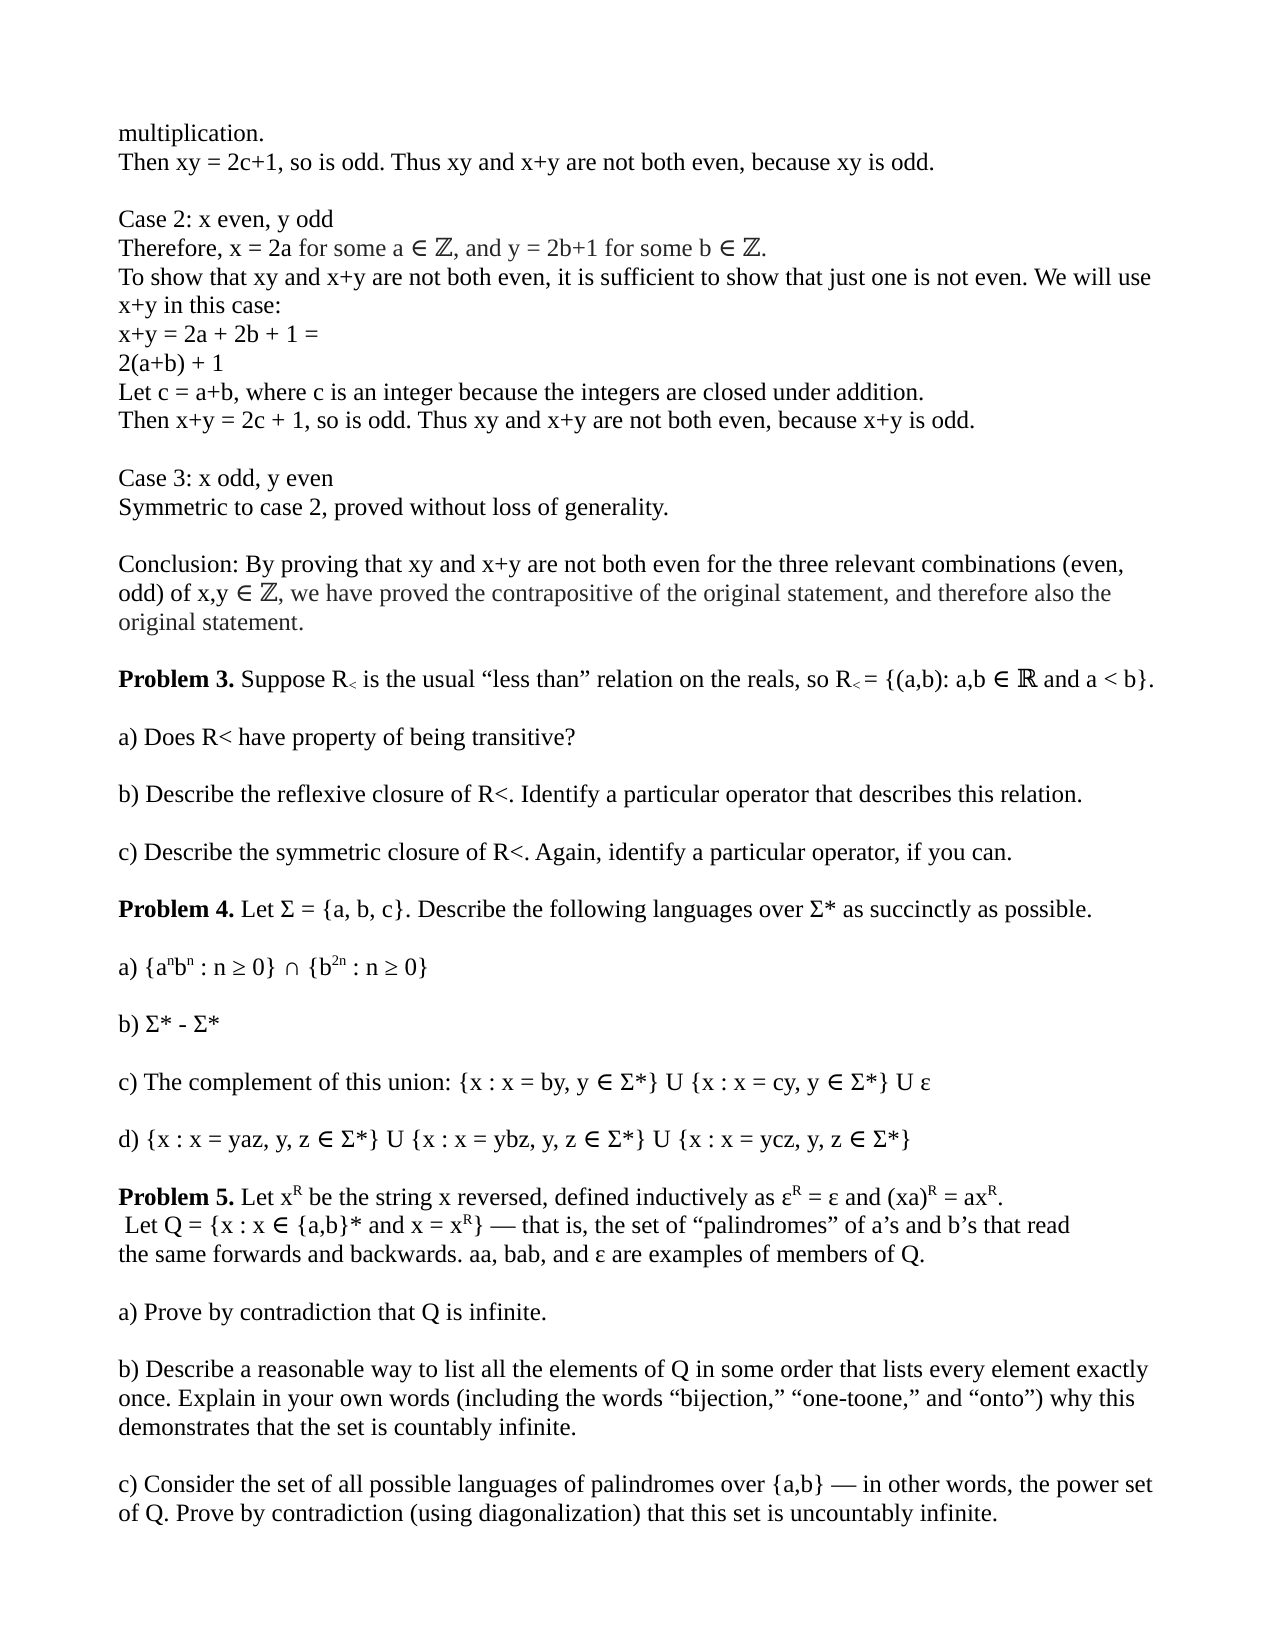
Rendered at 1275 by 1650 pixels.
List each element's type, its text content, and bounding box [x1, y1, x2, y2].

text b) Describe the reflexive closure of R<. Identify a particular operator that describes this relation. [118, 779, 1157, 808]
text b) Σ* - Σ* [118, 1009, 1157, 1038]
text Problem 5. Let xR be the string x reversed, defined inductively as ɛR = ɛ and (xa)R = axR. [118, 1182, 1157, 1211]
text To show that xy and x+y are not both even, it is sufficient to show that just one is not even. We will use x+y in this case: [118, 262, 1157, 319]
text c) The complement of this union: {x : x = by, y ∈ Σ*} U {x : x = cy, y ∈ Σ*} U ɛ [118, 1067, 1157, 1096]
text Case 2: x even, y odd [118, 204, 1157, 233]
text multiplication. [118, 118, 1157, 147]
text a) Prove by contradiction that Q is infinite. [118, 1297, 1157, 1326]
text x+y = 2a + 2b + 1 = [118, 319, 1157, 348]
text c) Describe the symmetric closure of R<. Again, identify a particular operator, if you can. [118, 837, 1157, 866]
text Then x+y = 2c + 1, so is odd. Thus xy and x+y are not both even, because x+y is odd. [118, 406, 1157, 434]
text Case 3: x odd, y even [118, 463, 1157, 492]
text b) Describe a reasonable way to list all the elements of Q in some order that lists every element exactly once. Explain in your own words (including the words “bijection,” “one-toone,” and “onto”) why this demonstrates that the set is countably infinite. [118, 1354, 1157, 1441]
text Then xy = 2c+1, so is odd. Thus xy and x+y are not both even, because xy is odd. [118, 147, 1157, 176]
text Conclusion: By proving that xy and x+y are not both even for the three relevant combinations (even, odd) of x,y ∈ ℤ, we have proved the contrapositive of the original statement, and therefore also the original statement. [118, 549, 1157, 636]
text Let Q = {x : x ∈ {a,b}* and x = xR} — that is, the set of “palindromes” of a’s and b’s that read [118, 1211, 1157, 1239]
text 2(a+b) + 1 [118, 348, 1157, 377]
text Let c = a+b, where c is an integer because the integers are closed under addition. [118, 377, 1157, 406]
text a) Does R< have property of being transitive? [118, 722, 1157, 751]
text d) {x : x = yaz, y, z ∈ Σ*} U {x : x = ybz, y, z ∈ Σ*} U {x : x = ycz, y, z ∈ Σ*} [118, 1124, 1157, 1153]
text c) Consider the set of all possible languages of palindromes over {a,b} — in other words, the power set of Q. Prove by contradiction (using diagonalization) that this set is uncountably infinite. [118, 1469, 1157, 1527]
text Problem 4. Let Σ = {a, b, c}. Describe the following languages over Σ* as succinctly as possible. [118, 894, 1157, 923]
text Symmetric to case 2, proved without loss of generality. [118, 492, 1157, 521]
text Therefore, x = 2a for some a ∈ ℤ, and y = 2b+1 for some b ∈ ℤ. [118, 233, 1157, 262]
text the same forwards and backwards. aa, bab, and ɛ are examples of members of Q. [118, 1239, 1157, 1268]
text a) {anbn : n ≥ 0} ∩ {b2n : n ≥ 0} [118, 952, 1157, 981]
text Problem 3. Suppose R< is the usual “less than” relation on the reals, so R< = {(a,b): a,b ∈ ℝ and a < b}. [118, 664, 1157, 693]
